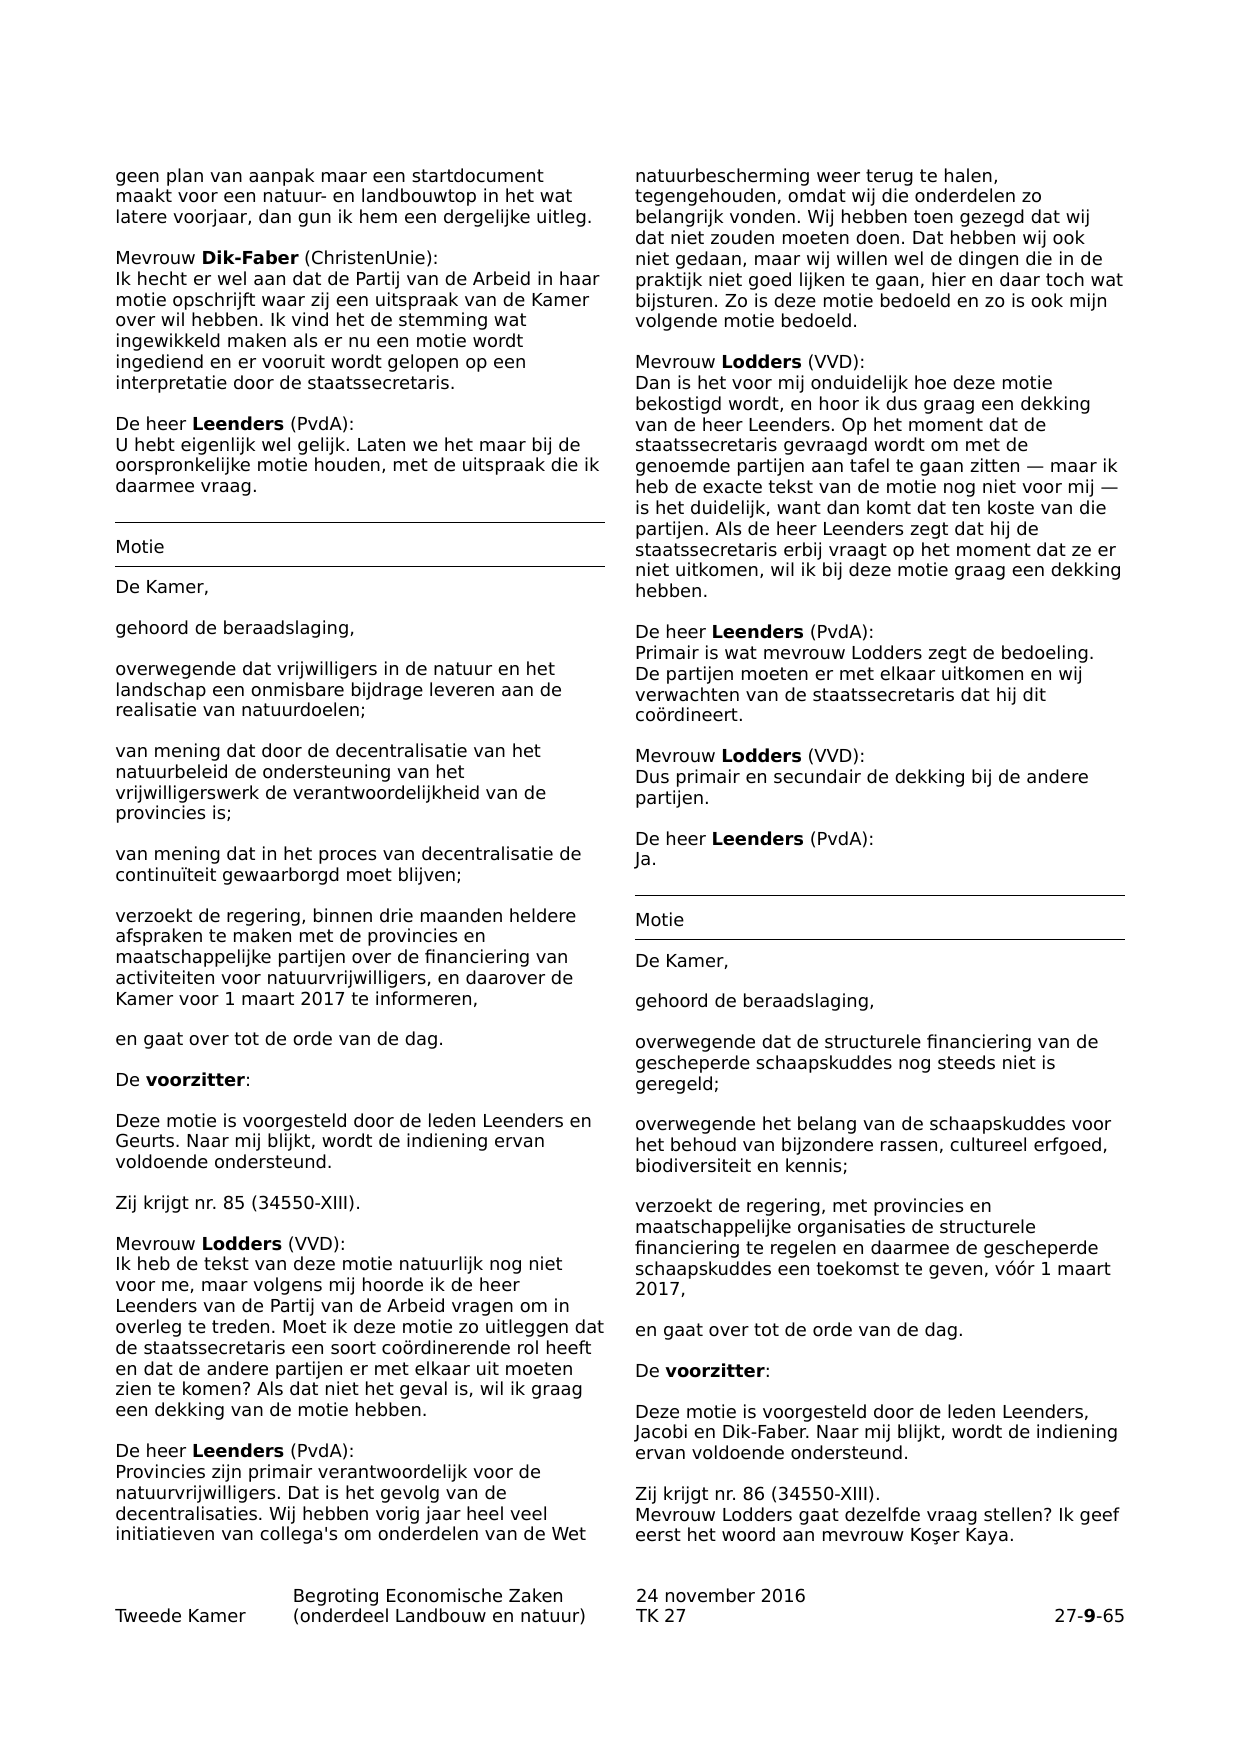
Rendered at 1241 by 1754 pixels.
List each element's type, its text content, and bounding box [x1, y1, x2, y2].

text Mevrouw Lodders (VVD): [115, 1233, 605, 1254]
text Deze motie is voorgesteld door de leden Leenders en Geurts. Naar mij blijkt, wordt de indiening ervan voldoende ondersteund. [115, 1111, 605, 1173]
text Deze motie is voorgesteld door de leden Leenders, Jacobi en Dik-Faber. Naar mij blijkt, wordt de indiening ervan voldoende ondersteund. [635, 1401, 1125, 1464]
text Dan is het voor mij onduidelijk hoe deze motie bekostigd wordt, en hoor ik dus graag een dekking van de heer Leenders. Op het moment dat de staatssecretaris gevraagd wordt om met de genoemde partijen aan tafel te gaan zitten — maar ik heb de exacte tekst van de motie nog niet voor mij — is het duidelijk, want dan komt dat ten koste van die partijen. Als de heer Leenders zegt dat hij de staatssecretaris erbij vraagt op het moment dat ze er niet uitkomen, wil ik bij deze motie graag een dekking hebben. [635, 373, 1125, 602]
text Mevrouw Lodders (VVD): [635, 352, 1125, 373]
text en gaat over tot de orde van de dag. [635, 1320, 1125, 1341]
text natuurbescherming weer terug te halen, tegengehouden, omdat wij die onderdelen zo belangrijk vonden. Wij hebben toen gezegd dat wij dat niet zouden moeten doen. Dat hebben wij ook niet gedaan, maar wij willen wel de dingen die in de praktijk niet goed lijken te gaan, hier en daar toch wat bijsturen. Zo is deze motie bedoeld en zo is ook mijn volgende motie bedoeld. [635, 165, 1125, 332]
text De voorzitter: [635, 1361, 1125, 1381]
text Motie [115, 537, 605, 557]
text en gaat over tot de orde van de dag. [115, 1029, 605, 1050]
text De heer Leenders (PvdA): [635, 828, 1125, 849]
text Ik hecht er wel aan dat de Partij van de Arbeid in haar motie opschrijft waar zij een uitspraak van de Kamer over wil hebben. Ik vind het de stemming wat ingewikkeld maken als er nu een motie wordt ingediend en er vooruit wordt gelopen op een interpretatie door de staatssecretaris. [115, 268, 605, 393]
text De voorzitter: [115, 1070, 605, 1091]
text overwegende dat de structurele financiering van de gescheperde schaapskuddes nog steeds niet is geregeld; [635, 1032, 1125, 1094]
text Mevrouw Lodders (VVD): [635, 746, 1125, 767]
text Provincies zijn primair verantwoordelijk voor de natuurvrijwilligers. Dat is het gevolg van de decentralisaties. Wij hebben vorig jaar heel veel initiatieven van collega's om onderdelen van de Wet [115, 1462, 605, 1545]
text Ik heb de tekst van deze motie natuurlijk nog niet voor me, maar volgens mij hoorde ik de heer Leenders van de Partij van de Arbeid vragen om in overleg te treden. Moet ik deze motie zo uitleggen dat de staatssecretaris een soort coördinerende rol heeft en dat de andere partijen er met elkaar uit moeten zien te komen? Als dat niet het geval is, wil ik graag een dekking van de motie hebben. [115, 1254, 605, 1421]
text Motie [635, 910, 1125, 931]
text Ja. [635, 849, 1125, 870]
text van mening dat door de decentralisatie van het natuurbeleid de ondersteuning van het vrijwilligerswerk de verantwoordelijkheid van de provincies is; [115, 741, 605, 824]
text De heer Leenders (PvdA): [635, 622, 1125, 643]
text verzoekt de regering, binnen drie maanden heldere afspraken te maken met de provincies en maatschappelijke partijen over de financiering van activiteiten voor natuurvrijwilligers, en daarover de Kamer voor 1 maart 2017 te informeren, [115, 905, 605, 1009]
text gehoord de beraadslaging, [635, 991, 1125, 1012]
text geen plan van aanpak maar een startdocument maakt voor een natuur- en landbouwtop in het wat latere voorjaar, dan gun ik hem een dergelijke uitleg. [115, 165, 605, 228]
text overwegende het belang van de schaapskuddes voor het behoud van bijzondere rassen, cultureel erfgoed, biodiversiteit en kennis; [635, 1114, 1125, 1176]
text De Kamer, [115, 577, 605, 598]
text van mening dat in het proces van decentralisatie de continuïteit gewaarborgd moet blijven; [115, 844, 605, 885]
text gehoord de beraadslaging, [115, 618, 605, 639]
text Mevrouw Dik-Faber (ChristenUnie): [115, 248, 605, 268]
text U hebt eigenlijk wel gelijk. Laten we het maar bij de oorspronkelijke motie houden, met de uitspraak die ik daarmee vraag. [115, 434, 605, 497]
text overwegende dat vrijwilligers in de natuur en het landschap een onmisbare bijdrage leveren aan de realisatie van natuurdoelen; [115, 659, 605, 721]
text Primair is wat mevrouw Lodders zegt de bedoeling. De partijen moeten er met elkaar uitkomen en wij verwachten van de staatssecretaris dat hij dit coördineert. [635, 643, 1125, 726]
text De Kamer, [635, 951, 1125, 971]
text Zij krijgt nr. 86 (34550-XIII). [635, 1484, 1125, 1504]
text De heer Leenders (PvdA): [115, 413, 605, 434]
text Dus primair en secundair de dekking bij de andere partijen. [635, 767, 1125, 808]
text Mevrouw Lodders gaat dezelfde vraag stellen? Ik geef eerst het woord aan mevrouw Koşer Kaya. [635, 1504, 1125, 1546]
text De heer Leenders (PvdA): [115, 1441, 605, 1462]
text Zij krijgt nr. 85 (34550-XIII). [115, 1193, 605, 1213]
text verzoekt de regering, met provincies en maatschappelijke organisaties de structurele financiering te regelen en daarmee de gescheperde schaapskuddes een toekomst te geven, vóór 1 maart 2017, [635, 1196, 1125, 1300]
